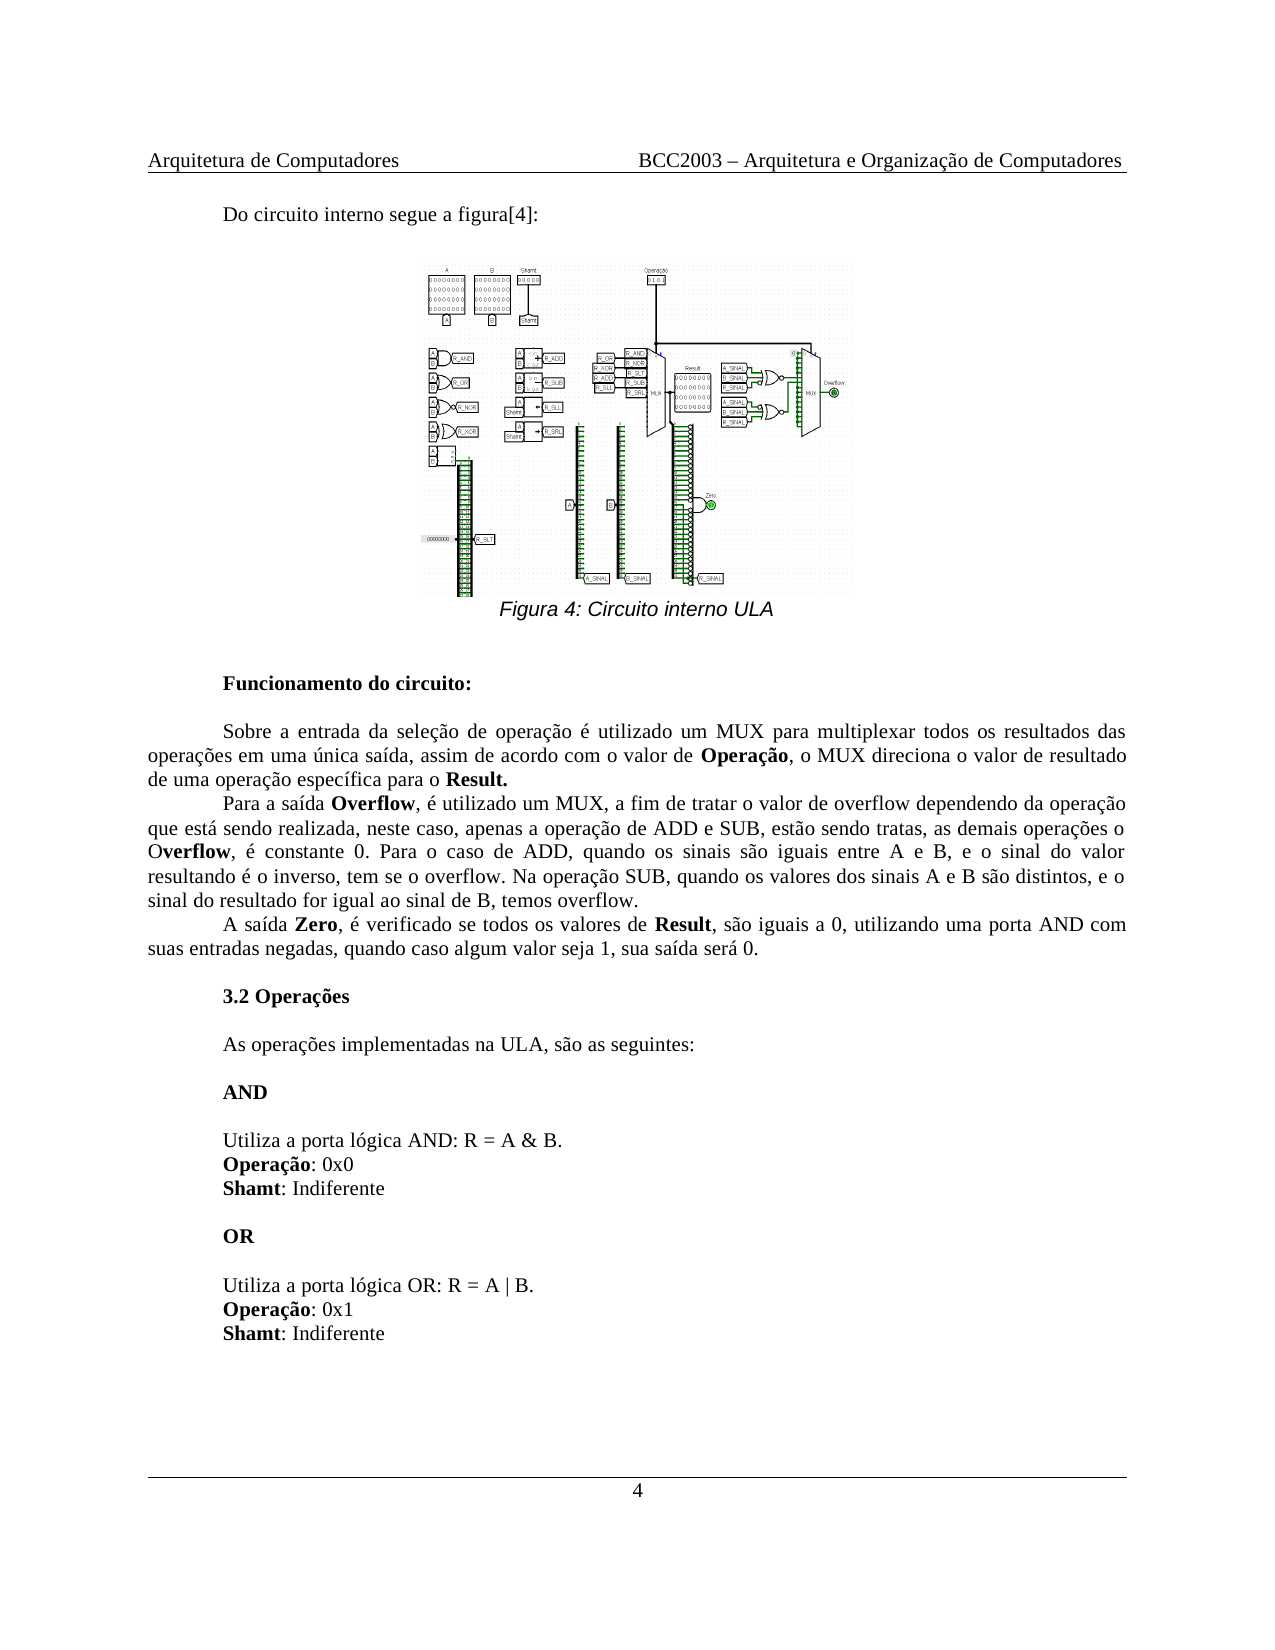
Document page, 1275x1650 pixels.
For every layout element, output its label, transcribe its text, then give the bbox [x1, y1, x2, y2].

text Figura 4: Circuito interno ULA [404, 597, 871, 621]
text A saída Zero, é verificado se todos os valores de Result, são iguais a 0, utilizando uma porta AND com suas entradas negadas, quando caso algum valor seja 1, sua saída será 0. [148, 912, 1127, 960]
text Shamt: Indiferente [148, 1176, 1127, 1200]
text Do circuito interno segue a figura[4]: [148, 202, 1127, 226]
list AND [185, 1080, 1127, 1104]
text As operações implementadas na ULA, são as seguintes: [148, 1032, 1127, 1056]
text Operação: 0x1 [148, 1297, 1127, 1321]
text Utiliza a porta lógica OR: R = A | B. [148, 1272, 1127, 1297]
text Sobre a entrada da seleção de operação é utilizado um MUX para multiplexar todos os resultados das operações em uma única saída, assim de acordo com o valor de Operação, o MUX direciona o valor de resultado de uma operação específica para o Result. [148, 719, 1127, 791]
picture [420, 262, 855, 597]
text Operação: 0x0 [148, 1152, 1127, 1176]
text Shamt: Indiferente [148, 1321, 1127, 1345]
text OR [148, 1224, 1127, 1248]
text Utiliza a porta lógica AND: R = A & B. [148, 1128, 1127, 1152]
text Funcionamento do circuito: [148, 671, 1127, 695]
text 3.2 Operações [148, 984, 1127, 1008]
text Para a saída Overflow, é utilizado um MUX, a fim de tratar o valor de overflow dependendo da operação que está sendo realizada, neste caso, apenas a operação de ADD e SUB, estão sendo tratas, as demais operações o Overflow, é constante 0. Para o caso de ADD, quando os sinais são iguais entre A e B, e o sinal do valor resultando é o inverso, tem se o overflow. Na operação SUB, quando os valores dos sinais A e B são distintos, e o sinal do resultado for igual ao sinal de B, temos overflow. [148, 791, 1127, 912]
